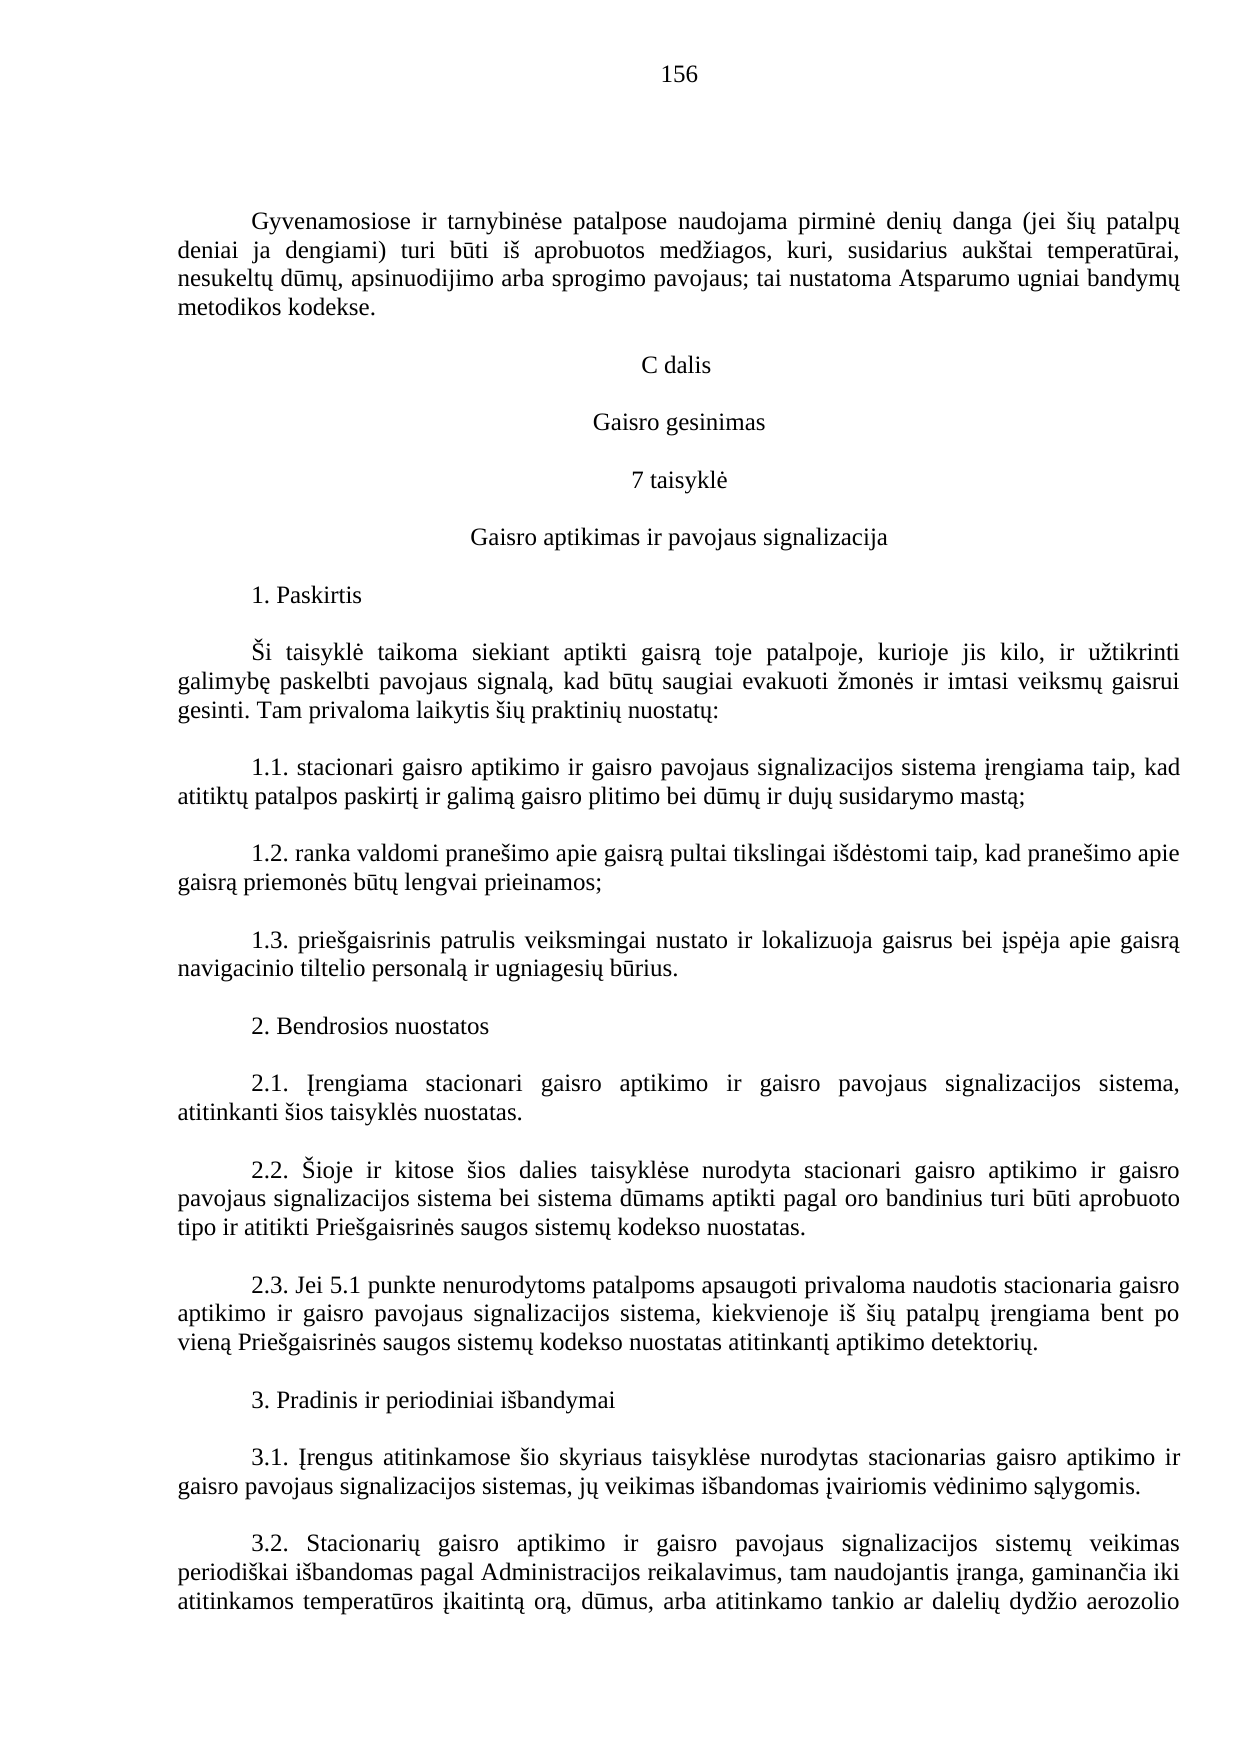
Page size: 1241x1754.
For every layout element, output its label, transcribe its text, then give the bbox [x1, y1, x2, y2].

text 2. Bendrosios nuostatos [177, 1011, 1181, 1040]
text 1.3. priešgaisrinis patrulis veiksmingai nustato ir lokalizuoja gaisrus bei įspėja apie gaisrą navigacinio tiltelio personalą ir ugniagesių būrius. [177, 925, 1181, 982]
text 1.1. stacionari gaisro aptikimo ir gaisro pavojaus signalizacijos sistema įrengiama taip, kad atitiktų patalpos paskirtį ir galimą gaisro plitimo bei dūmų ir dujų susidarymo mastą; [177, 752, 1181, 810]
text 2.3. Jei 5.1 punkte nenurodytoms patalpoms apsaugoti privaloma naudotis stacionaria gaisro aptikimo ir gaisro pavojaus signalizacijos sistema, kiekvienoje iš šių patalpų įrengiama bent po vieną Priešgaisrinės saugos sistemų kodekso nuostatas atitinkantį aptikimo detektorių. [177, 1270, 1181, 1356]
text 1. Paskirtis [177, 580, 1181, 608]
text 3.2. Stacionarių gaisro aptikimo ir gaisro pavojaus signalizacijos sistemų veikimas periodiškai išbandomas pagal Administracijos reikalavimus, tam naudojantis įranga, gaminančia iki atitinkamos temperatūros įkaitintą orą, dūmus, arba atitinkamo tankio ar dalelių dydžio aerozolio [177, 1528, 1181, 1615]
text 7 taisyklė [177, 465, 1181, 493]
text Gyvenamosiose ir tarnybinėse patalpose naudojama pirminė denių danga (jei šių patalpų deniai ja dengiami) turi būti iš aprobuotos medžiagos, kuri, susidarius aukštai temperatūrai, nesukeltų dūmų, apsinuodijimo arba sprogimo pavojaus; tai nustatoma Atsparumo ugniai bandymų metodikos kodekse. [177, 206, 1181, 321]
text Gaisro gesinimas [177, 407, 1181, 436]
text Gaisro aptikimas ir pavojaus signalizacija [177, 522, 1181, 551]
text 1.2. ranka valdomi pranešimo apie gaisrą pultai tikslingai išdėstomi taip, kad pranešimo apie gaisrą priemonės būtų lengvai prieinamos; [177, 838, 1181, 896]
text C dalis [177, 350, 1181, 378]
text 3. Pradinis ir periodiniai išbandymai [177, 1385, 1181, 1413]
text 2.2. Šioje ir kitose šios dalies taisyklėse nurodyta stacionari gaisro aptikimo ir gaisro pavojaus signalizacijos sistema bei sistema dūmams aptikti pagal oro bandinius turi būti aprobuoto tipo ir atitikti Priešgaisrinės saugos sistemų kodekso nuostatas. [177, 1155, 1181, 1241]
text Ši taisyklė taikoma siekiant aptikti gaisrą toje patalpoje, kurioje jis kilo, ir užtikrinti galimybę paskelbti pavojaus signalą, kad būtų saugiai evakuoti žmonės ir imtasi veiksmų gaisrui gesinti. Tam privaloma laikytis šių praktinių nuostatų: [177, 637, 1181, 723]
text 3.1. Įrengus atitinkamose šio skyriaus taisyklėse nurodytas stacionarias gaisro aptikimo ir gaisro pavojaus signalizacijos sistemas, jų veikimas išbandomas įvairiomis vėdinimo sąlygomis. [177, 1442, 1181, 1500]
text 2.1. Įrengiama stacionari gaisro aptikimo ir gaisro pavojaus signalizacijos sistema, atitinkanti šios taisyklės nuostatas. [177, 1068, 1181, 1126]
